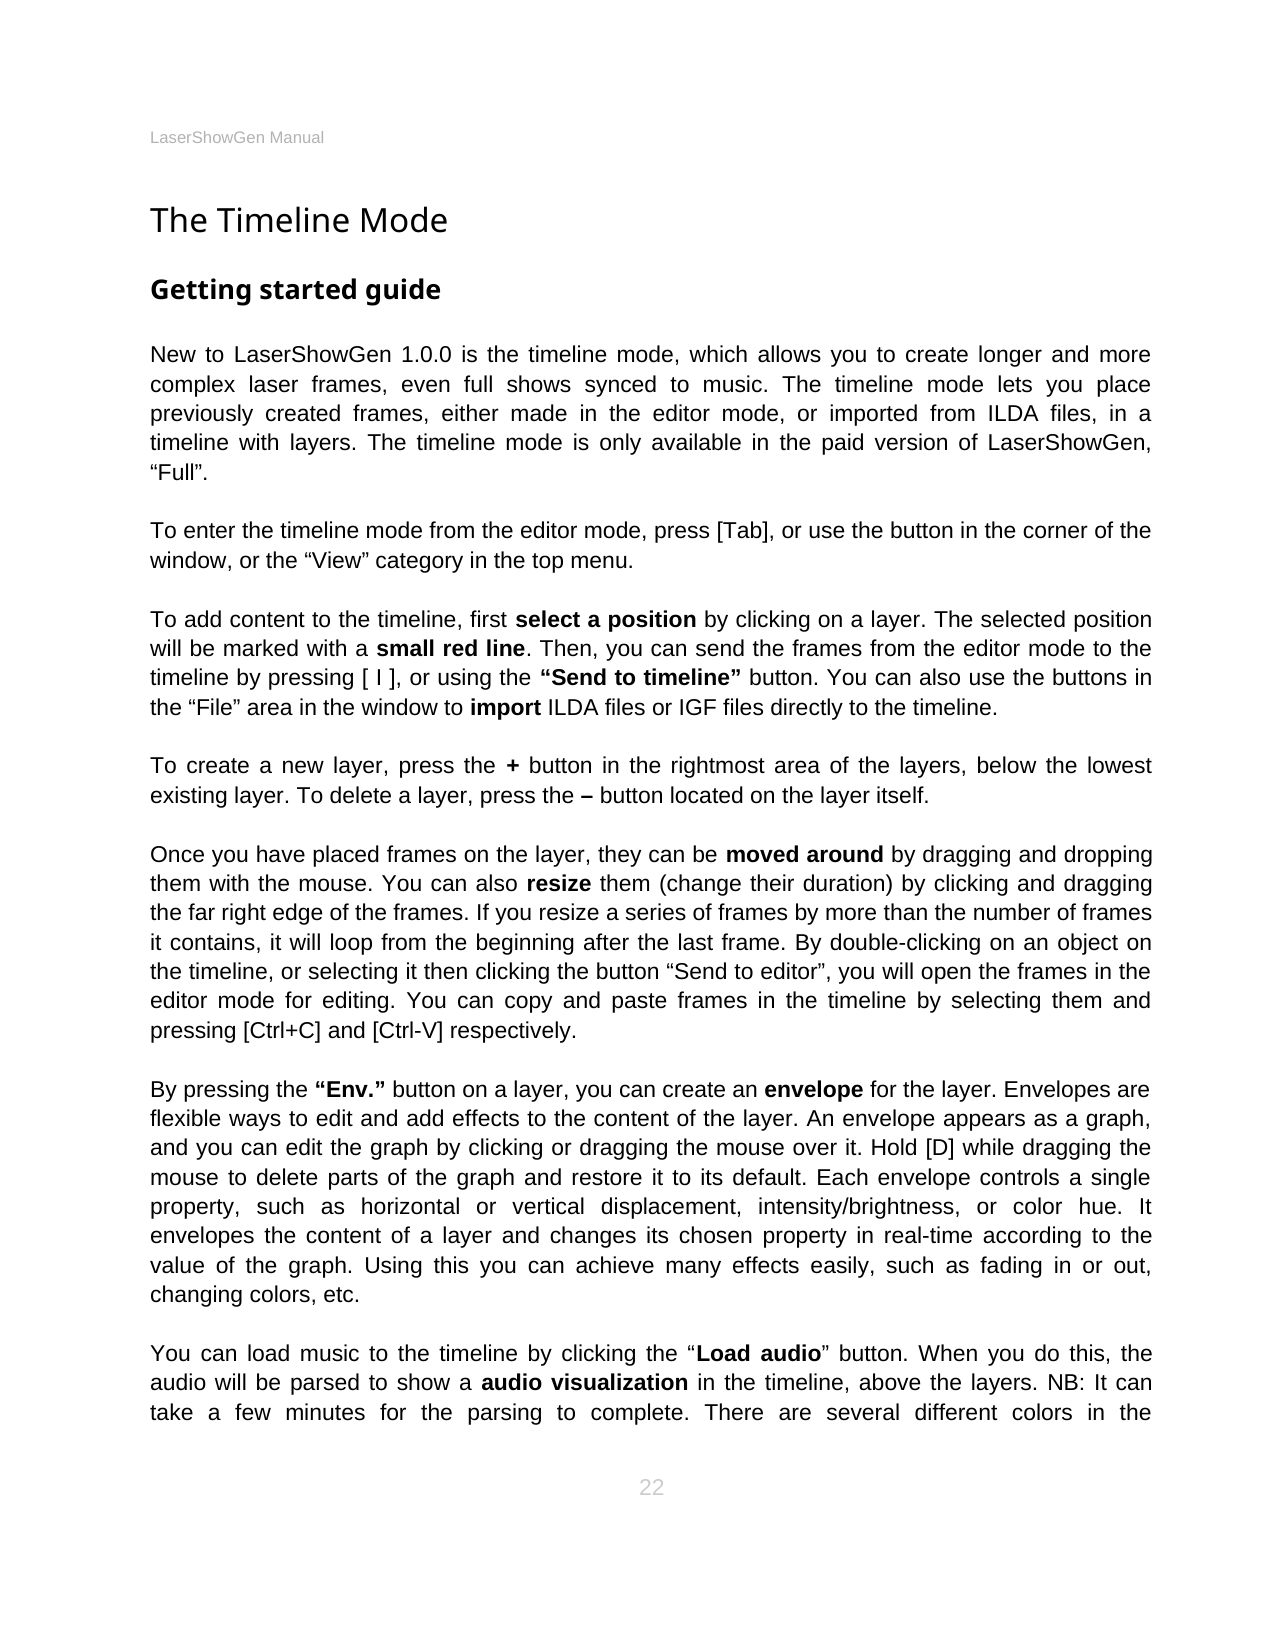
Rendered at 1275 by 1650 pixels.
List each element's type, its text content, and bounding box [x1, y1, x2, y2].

subtitle Getting started guide [150, 270, 1153, 307]
text New to LaserShowGen 1.0.0 is the timeline mode, which allows you to create longer and more complex laser frames, even full shows synced to music. The timeline mode lets you place previously created frames, either made in the editor mode, or imported from ILDA files, in a timeline with layers. The timeline mode is only available in the paid version of LaserShowGen, “Full”. [150, 342, 1153, 485]
text To create a new layer, press the + button in the rightmost area of the layers, below the lowest existing layer. To delete a layer, press the – button located on the layer itself. [150, 753, 1153, 808]
text To enter the timeline mode from the editor mode, press [Tab], or use the button in the corner of the window, or the “View” category in the top menu. [150, 518, 1153, 573]
text To add content to the timeline, first select a position by clicking on a layer. The selected position will be marked with a small red line. Then, you can send the frames from the editor mode to the timeline by pressing [ I ], or using the “Send to timeline” button. You can also use the buttons in the “File” area in the window to import ILDA files or IGF files directly to the timeline. [150, 606, 1153, 720]
text You can load music to the timeline by clicking the “Load audio” button. When you do this, the audio will be parsed to show a audio visualization in the timeline, above the layers. NB: It can take a few minutes for the parsing to complete. There are several different colors in the [150, 1341, 1153, 1425]
text By pressing the “Env.” button on a layer, you can create an envelope for the layer. Envelopes are [150, 1076, 1153, 1102]
text Once you have placed frames on the layer, they can be moved around by dragging and dropping them with the mouse. You can also resize them (change their duration) by clicking and dragging the far right edge of the frames. If you resize a series of frames by more than the number of frames it contains, it will loop from the beginning after the last frame. By double-clicking on an object on the timeline, or selecting it then clicking the button “Send to editor”, you will open the frames in the editor mode for editing. You can copy and paste frames in the timeline by selecting them and pressing [Ctrl+C] and [Ctrl-V] respectively. [150, 841, 1153, 1043]
subtitle The Timeline Mode [150, 197, 1153, 242]
text flexible ways to edit and add effects to the content of the layer. An envelope appears as a graph, and you can edit the graph by clicking or dragging the mouse over it. Hold [D] while dragging the mouse to delete parts of the graph and restore it to its default. Each envelope controls a single property, such as horizontal or vertical displacement, intensity/brightness, or color hue. It envelopes the content of a layer and changes its chosen property in real-time according to the value of the graph. Using this you can achieve many effects easily, such as fading in or out, changing colors, etc. [150, 1106, 1153, 1307]
